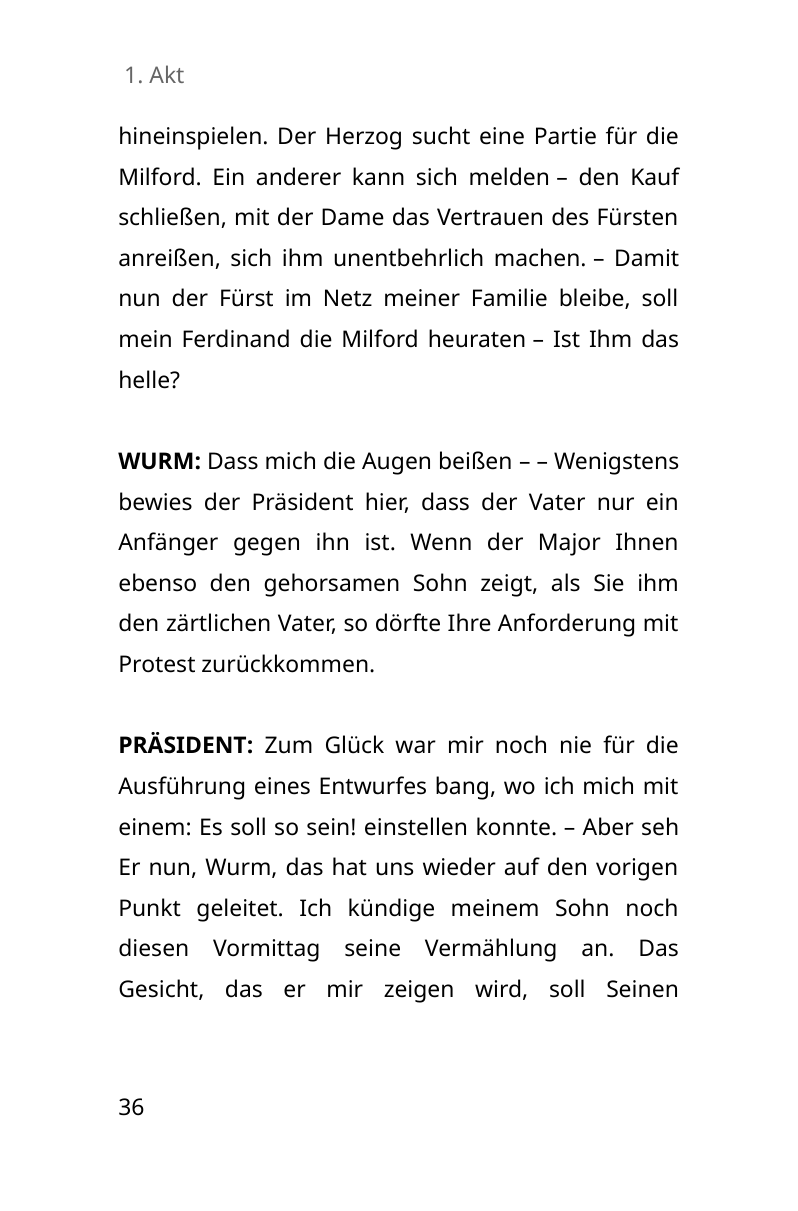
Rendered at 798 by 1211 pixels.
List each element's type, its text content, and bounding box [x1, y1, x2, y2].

text WURM: Dass mich die Augen beißen – – Wenigstens bewies der Präsident hier, dass der Vater nur ein Anfänger gegen ihn ist. Wenn der Major Ihnen ebenso den gehorsamen Sohn zeigt, als Sie ihm den zärtlichen Vater, so dörfte Ihre Anforderung mit Protest zurückkommen. [118, 416, 679, 679]
text PRÄSIDENT: Zum Glück war mir noch nie für die Ausführung eines Entwurfes bang, wo ich mich mit einem: Es soll so sein! einstellen konnte. – Aber seh Er nun, Wurm, das hat uns wieder auf den vorigen Punkt geleitet. Ich kündige meinem Sohn noch diesen Vormittag seine Vermählung an. Das Gesicht, das er mir zeigen wird, soll Seinen [118, 700, 679, 1004]
text hineinspielen. Der Herzog sucht eine Partie für die Milford. Ein anderer kann sich melden – den Kauf schließen, mit der Dame das Vertrauen des Fürsten anreißen, sich ihm unentbehrlich machen. – Damit nun der Fürst im Netz meiner Familie bleibe, soll mein Ferdinand die Milford heuraten – Ist Ihm das helle? [118, 120, 679, 395]
